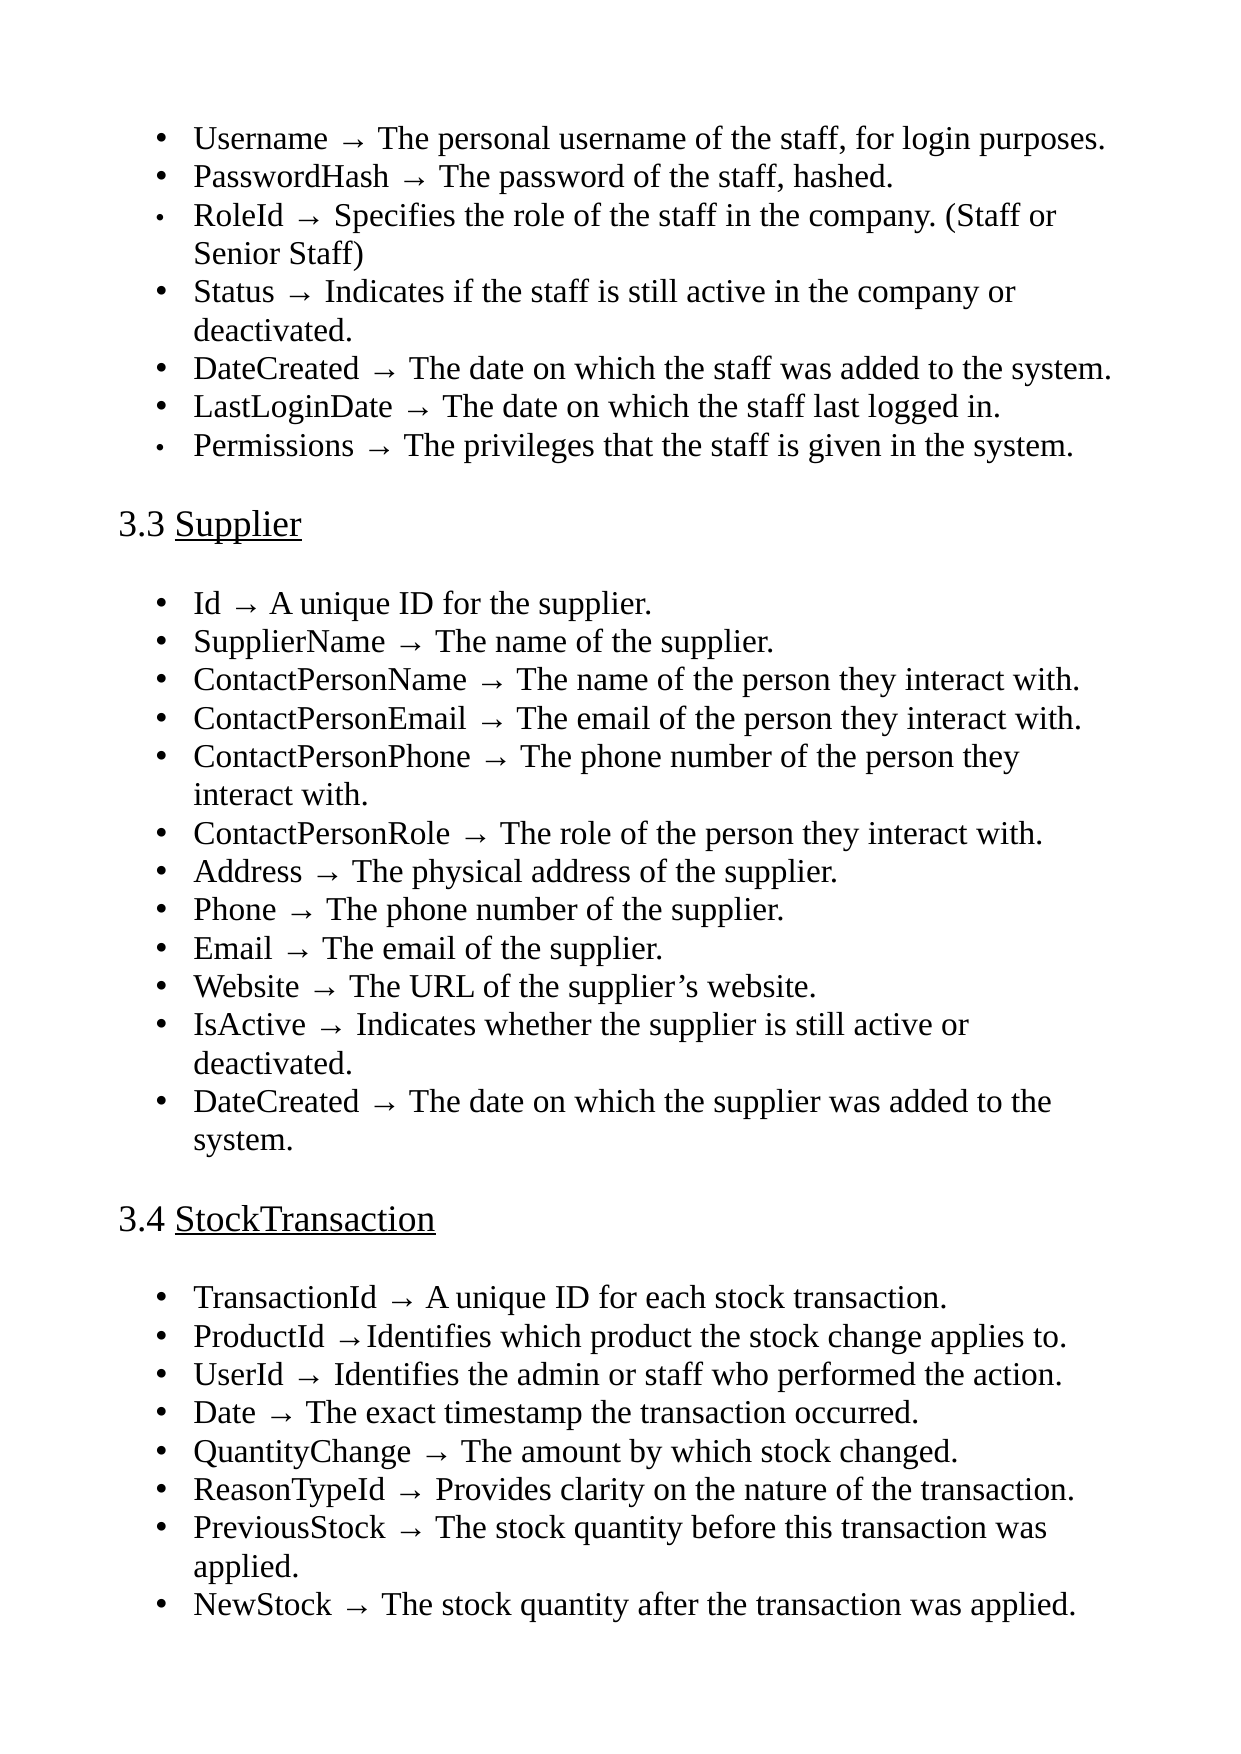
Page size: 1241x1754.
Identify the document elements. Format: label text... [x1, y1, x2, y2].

list QuantityChange → The amount by which stock changed. [156, 1431, 1122, 1469]
list Id → A unique ID for the supplier. [156, 583, 1122, 621]
list Date → The exact timestamp the transaction occurred. [156, 1393, 1122, 1431]
list ContactPersonName → The name of the person they interact with. [156, 659, 1122, 698]
list Phone → The phone number of the supplier. [156, 889, 1122, 928]
list ContactPersonPhone → The phone number of the person they interact with. [156, 736, 1122, 813]
list Username → The personal username of the staff, for login purposes. [156, 118, 1122, 156]
list ProductId →Identifies which product the stock change applies to. [156, 1316, 1122, 1354]
list ContactPersonEmail → The email of the person they interact with. [156, 698, 1122, 736]
text 3.4 StockTransaction [118, 1196, 1122, 1239]
text 3.3 Supplier [118, 501, 1122, 544]
list UserId → Identifies the admin or staff who performed the action. [156, 1354, 1122, 1393]
list LastLoginDate → The date on which the staff last logged in. [156, 386, 1122, 425]
list Website → The URL of the supplier’s website. [156, 966, 1122, 1004]
list DateCreated → The date on which the supplier was added to the system. [156, 1081, 1122, 1158]
list TransactionId → A unique ID for each stock transaction. [156, 1278, 1122, 1316]
list ContactPersonRole → The role of the person they interact with. [156, 813, 1122, 851]
list PreviousStock → The stock quantity before this transaction was applied. [156, 1508, 1122, 1584]
list DateCreated → The date on which the staff was added to the system. [156, 348, 1122, 386]
list RoleId → Specifies the role of the staff in the company. (Staff or Senior Staff) [156, 195, 1122, 271]
list NewStock → The stock quantity after the transaction was applied. [156, 1584, 1122, 1623]
list Email → The email of the supplier. [156, 928, 1122, 966]
list SupplierName → The name of the supplier. [156, 621, 1122, 659]
list ReasonTypeId → Provides clarity on the nature of the transaction. [156, 1469, 1122, 1508]
list PasswordHash → The password of the staff, hashed. [156, 156, 1122, 195]
list Status → Indicates if the staff is still active in the company or deactivated. [156, 271, 1122, 348]
list IsActive → Indicates whether the supplier is still active or deactivated. [156, 1004, 1122, 1081]
list Permissions → The privileges that the staff is given in the system. [156, 425, 1122, 463]
list Address → The physical address of the supplier. [156, 851, 1122, 889]
